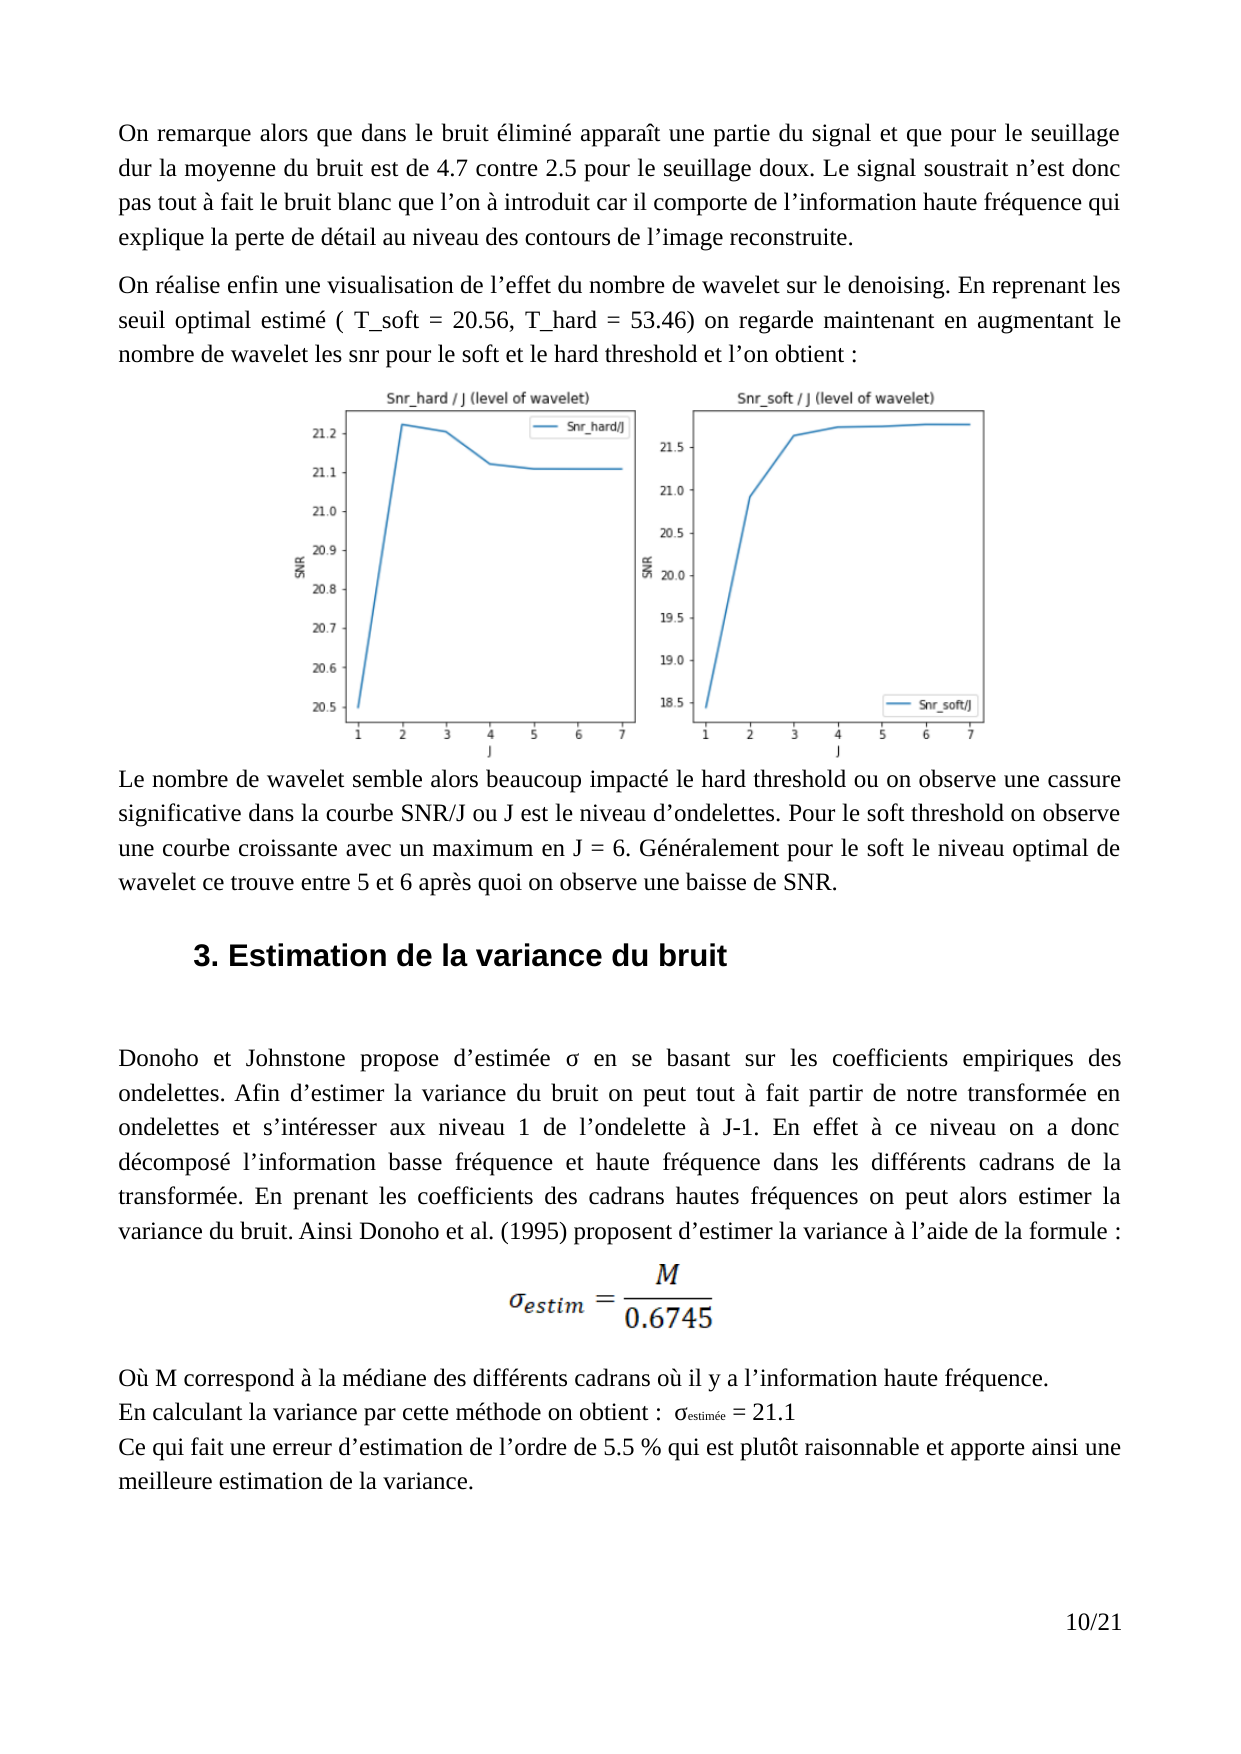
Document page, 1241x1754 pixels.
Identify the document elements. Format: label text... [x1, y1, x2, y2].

text Où M correspond à la médiane des différents cadrans où il y a l’information haute fréquence. [118, 1363, 1122, 1392]
text En calculant la variance par cette méthode on obtient : σestimée = 21.1 [118, 1397, 1122, 1426]
picture [284, 385, 1013, 759]
text On remarque alors que dans le bruit éliminé apparaît une partie du signal et que pour le seuillage dur la moyenne du bruit est de 4.7 contre 2.5 pour le seuillage doux. Le signal soustrait n’est donc pas tout à fait le bruit blanc que l’on à introduit car il comporte de l’information haute fréquence qui explique la perte de détail au niveau des contours de l’image reconstruite. [118, 118, 1122, 250]
text On réalise enfin une visualisation de l’effet du nombre de wavelet sur le denoising. En reprenant les seuil optimal estimé ( T_soft = 20.56, T_hard = 53.46) on regarde maintenant en augmentant le nombre de wavelet les snr pour le soft et le hard threshold et l’on obtient : [118, 271, 1122, 368]
text Donoho et Johnstone propose d’estimée σ en se basant sur les coefficients empiriques des ondelettes. Afin d’estimer la variance du bruit on peut tout à fait partir de notre transformée en ondelettes et s’intéresser aux niveau 1 de l’ondelette à J-1. En effet à ce niveau on a donc décomposé l’information basse fréquence et haute fréquence dans les différents cadrans de la transformée. En prenant les coefficients des cadrans hautes fréquences on peut alors estimer la variance du bruit. Ainsi Donoho et al. (1995) proposent d’estimer la variance à l’aide de la formule : [118, 1043, 1122, 1244]
picture [502, 1264, 738, 1339]
text Le nombre de wavelet semble alors beaucoup impacté le hard threshold ou on observe une cassure significative dans la courbe SNR/J ou J est le niveau d’ondelettes. Pour le soft threshold on observe une courbe croissante avec un maximum en J = 6. Généralement pour le soft le niveau optimal de wavelet ce trouve entre 5 et 6 après quoi on observe une baisse de SNR. [118, 759, 1122, 896]
subtitle 3. Estimation de la variance du bruit [118, 937, 1122, 973]
text Ce qui fait une erreur d’estimation de l’ordre de 5.5 % qui est plutôt raisonnable et apporte ainsi une meilleure estimation de la variance. [118, 1432, 1122, 1495]
